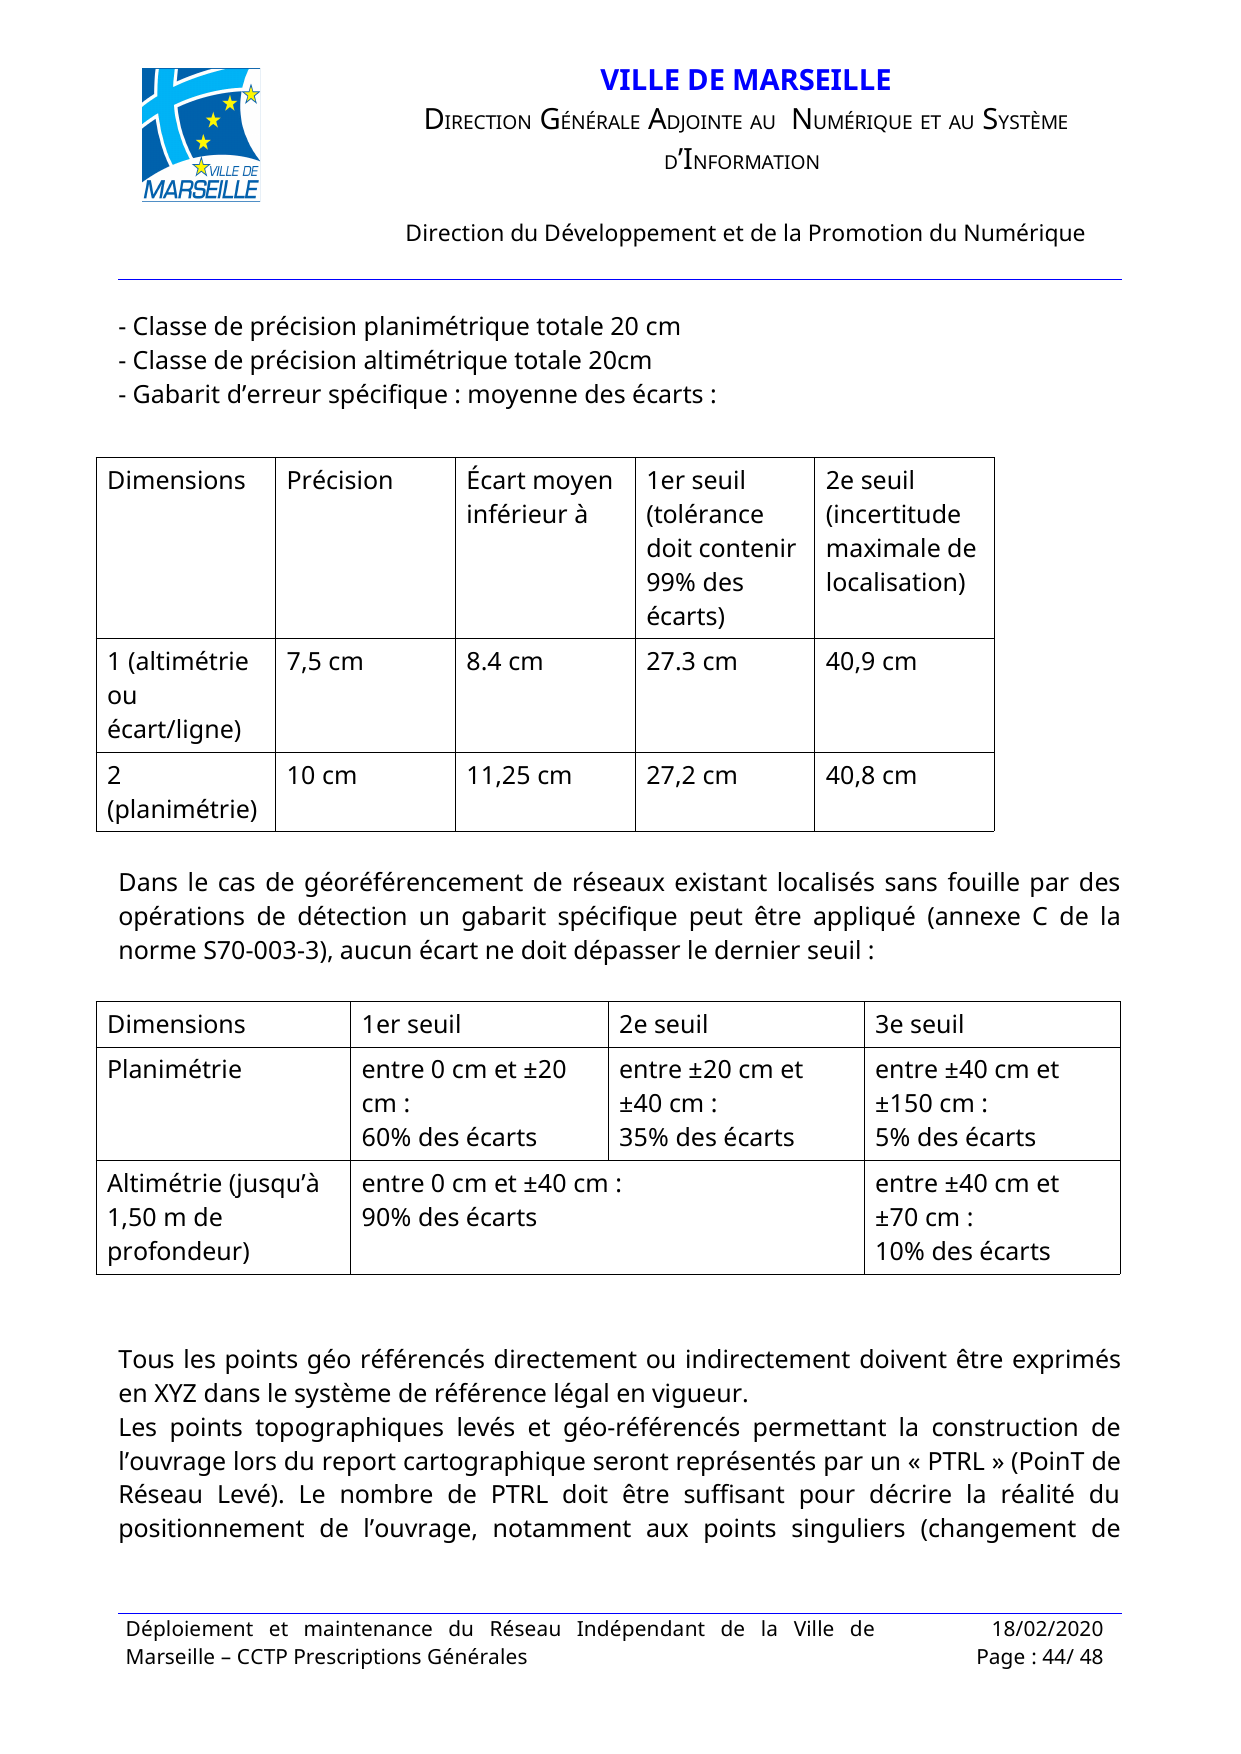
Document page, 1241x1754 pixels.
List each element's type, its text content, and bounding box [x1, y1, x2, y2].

text - Classe de précision planimétrique totale 20 cm [118, 309, 1122, 343]
table_cell 8.4 cm [456, 639, 635, 752]
table_cell entre ±40 cm et ±70 cm : 10% des écarts [865, 1161, 1120, 1273]
table_cell 1 (altimétrie ou écart/ligne) [97, 639, 275, 752]
table_cell Planimétrie [97, 1048, 350, 1160]
table_cell 10 cm [276, 753, 455, 831]
table_cell 40,9 cm [815, 639, 994, 752]
picture [174, 68, 224, 85]
table_header 1er seuil (tolérance doit contenir 99% des écarts) [636, 458, 814, 638]
table_header 2e seuil [609, 1002, 864, 1047]
table_cell Altimétrie (jusqu’à 1,50 m de profondeur) [97, 1161, 350, 1273]
text - Classe de précision altimétrique totale 20cm [118, 343, 1122, 377]
text - Gabarit d’erreur spécifique : moyenne des écarts : [118, 377, 1122, 411]
table_header Dimensions [97, 458, 275, 638]
table_cell entre ±20 cm et ±40 cm : 35% des écarts [609, 1048, 864, 1160]
text Dans le cas de géoréférencement de réseaux existant localisés sans fouille par des opérations de détection un gabarit spécifique peut être appliqué (annexe C de la norme S70-003-3), aucun écart ne doit dépasser le dernier seuil : [118, 865, 1122, 967]
table_cell 7,5 cm [276, 639, 455, 752]
picture [142, 68, 261, 202]
table_header Dimensions [97, 1002, 350, 1047]
table_header Écart moyen inférieur à [456, 458, 635, 638]
table_header Précision [276, 458, 455, 638]
table_cell 2 (planimétrie) [97, 753, 275, 831]
table_cell 27.3 cm [636, 639, 814, 752]
text Tous les points géo référencés directement ou indirectement doivent être exprimés en XYZ dans le système de référence légal en vigueur. [118, 1342, 1122, 1409]
table_header 2e seuil (incertitude maximale de localisation) [815, 458, 994, 638]
table_cell 27,2 cm [636, 753, 814, 831]
table_cell 11,25 cm [456, 753, 635, 831]
table_header 3e seuil [865, 1002, 1120, 1047]
table_cell entre ±40 cm et ±150 cm : 5% des écarts [865, 1048, 1120, 1160]
text Les points topographiques levés et géo-référencés permettant la construction de l’ouvrage lors du report cartographique seront représentés par un « PTRL » (PoinT de Réseau Levé). Le nombre de PTRL doit être suffisant pour décrire la réalité du positionnement de l’ouvrage, notamment aux points singuliers (changement de [118, 1409, 1122, 1545]
table_header 1er seuil [351, 1002, 608, 1047]
picture [142, 68, 158, 105]
table_cell entre 0 cm et ±20 cm : 60% des écarts [351, 1048, 608, 1160]
table_cell entre 0 cm et ±40 cm : 90% des écarts [351, 1161, 864, 1273]
table_cell 40,8 cm [815, 753, 994, 831]
